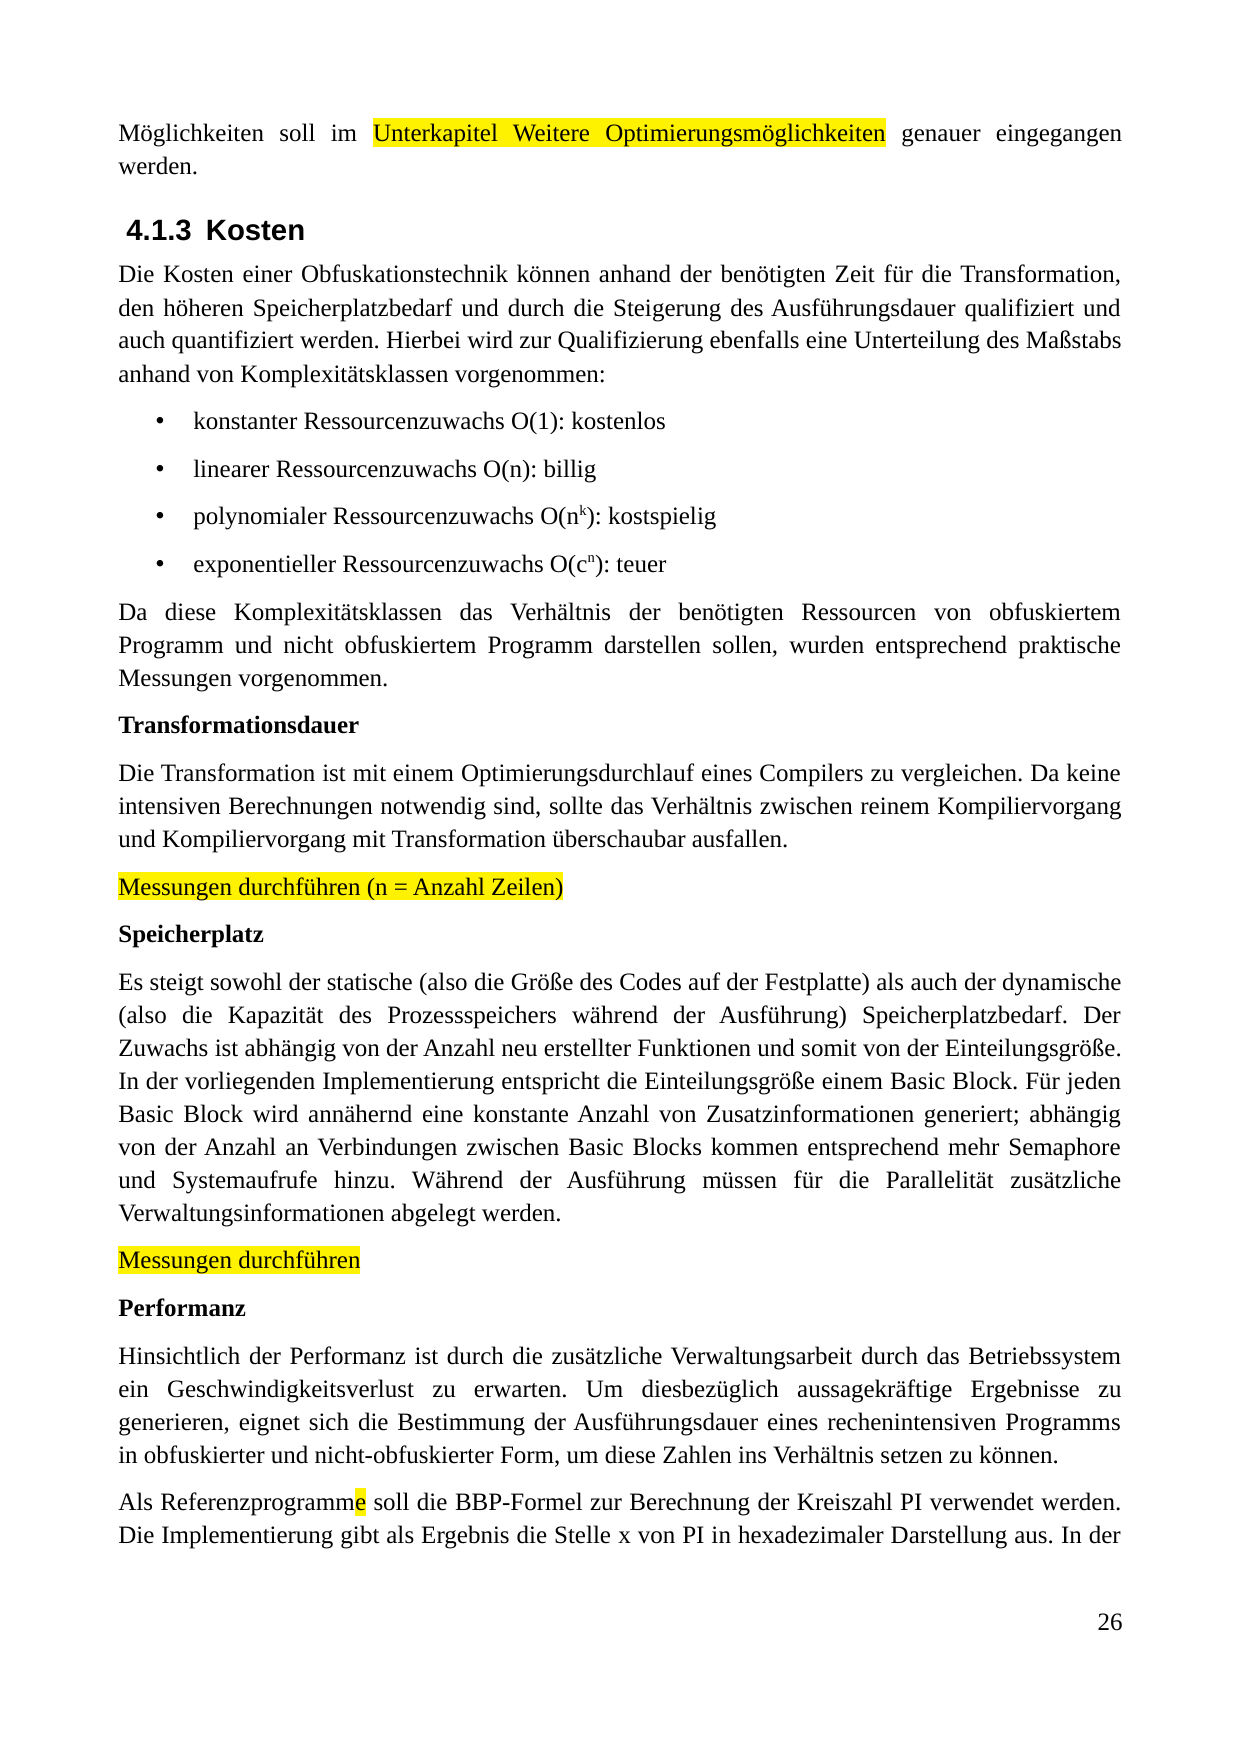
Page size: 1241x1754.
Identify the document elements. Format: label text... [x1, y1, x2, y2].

text Die Kosten einer Obfuskationstechnik können anhand der benötigten Zeit für die Transformation, den höheren Speicherplatzbedarf und durch die Steigerung des Ausführungsdauer qualifiziert und auch quantifiziert werden. Hierbei wird zur Qualifizierung ebenfalls eine Unterteilung des Maßstabs anhand von Komplexitätsklassen vorgenommen: [118, 259, 1122, 387]
text Hinsichtlich der Performanz ist durch die zusätzliche Verwaltungsarbeit durch das Betriebssystem ein Geschwindigkeitsverlust zu erwarten. Um diesbezüglich aussagekräftige Ergebnisse zu generieren, eignet sich die Bestimmung der Ausführungsdauer eines rechenintensiven Programms in obfuskierter und nicht-obfuskierter Form, um diese Zahlen ins Verhältnis setzen zu können. [118, 1341, 1122, 1468]
list exponentieller Ressourcenzuwachs O(cn): teuer [156, 549, 1122, 578]
text Messungen durchführen (n = Anzahl Zeilen) [118, 872, 1122, 900]
text Messungen durchführen [118, 1246, 1122, 1274]
list polynomialer Ressourcenzuwachs O(nk): kostspielig [156, 501, 1122, 530]
text Möglichkeiten soll im Unterkapitel Weitere Optimierungsmöglichkeiten genauer eingegangen werden. [118, 118, 1122, 180]
text Speicherplatz [118, 919, 1122, 948]
text Transformationsdauer [118, 710, 1122, 739]
text Es steigt sowohl der statische (also die Größe des Codes auf der Festplatte) als auch der dynamische (also die Kapazität des Prozessspeichers während der Ausführung) Speicherplatzbedarf. Der Zuwachs ist abhängig von der Anzahl neu erstellter Funktionen und somit von der Einteilungsgröße. In der vorliegenden Implementierung entspricht die Einteilungsgröße einem Basic Block. Für jeden Basic Block wird annähernd eine konstante Anzahl von Zusatzinformationen generiert; abhängig von der Anzahl an Verbindungen zwischen Basic Blocks kommen entsprechend mehr Semaphore und Systemaufrufe hinzu. Während der Ausführung müssen für die Parallelität zusätzliche Verwaltungsinformationen abgelegt werden. [118, 967, 1122, 1227]
list konstanter Ressourcenzuwachs O(1): kostenlos [156, 406, 1122, 435]
subtitle Kosten [118, 213, 1122, 247]
text Da diese Komplexitätsklassen das Verhältnis der benötigten Ressourcen von obfuskiertem Programm und nicht obfuskiertem Programm darstellen sollen, wurden entsprechend praktische Messungen vorgenommen. [118, 597, 1122, 691]
text Die Transformation ist mit einem Optimierungsdurchlauf eines Compilers zu vergleichen. Da keine intensiven Berechnungen notwendig sind, sollte das Verhältnis zwischen reinem Kompiliervorgang und Kompiliervorgang mit Transformation überschaubar ausfallen. [118, 758, 1122, 853]
text Als Referenzprogramme soll die BBP-Formel zur Berechnung der Kreiszahl PI verwendet werden. Die Implementierung gibt als Ergebnis die Stelle x von PI in hexadezimaler Darstellung aus. In der [118, 1487, 1122, 1549]
text Performanz [118, 1293, 1122, 1322]
list linearer Ressourcenzuwachs O(n): billig [156, 454, 1122, 483]
